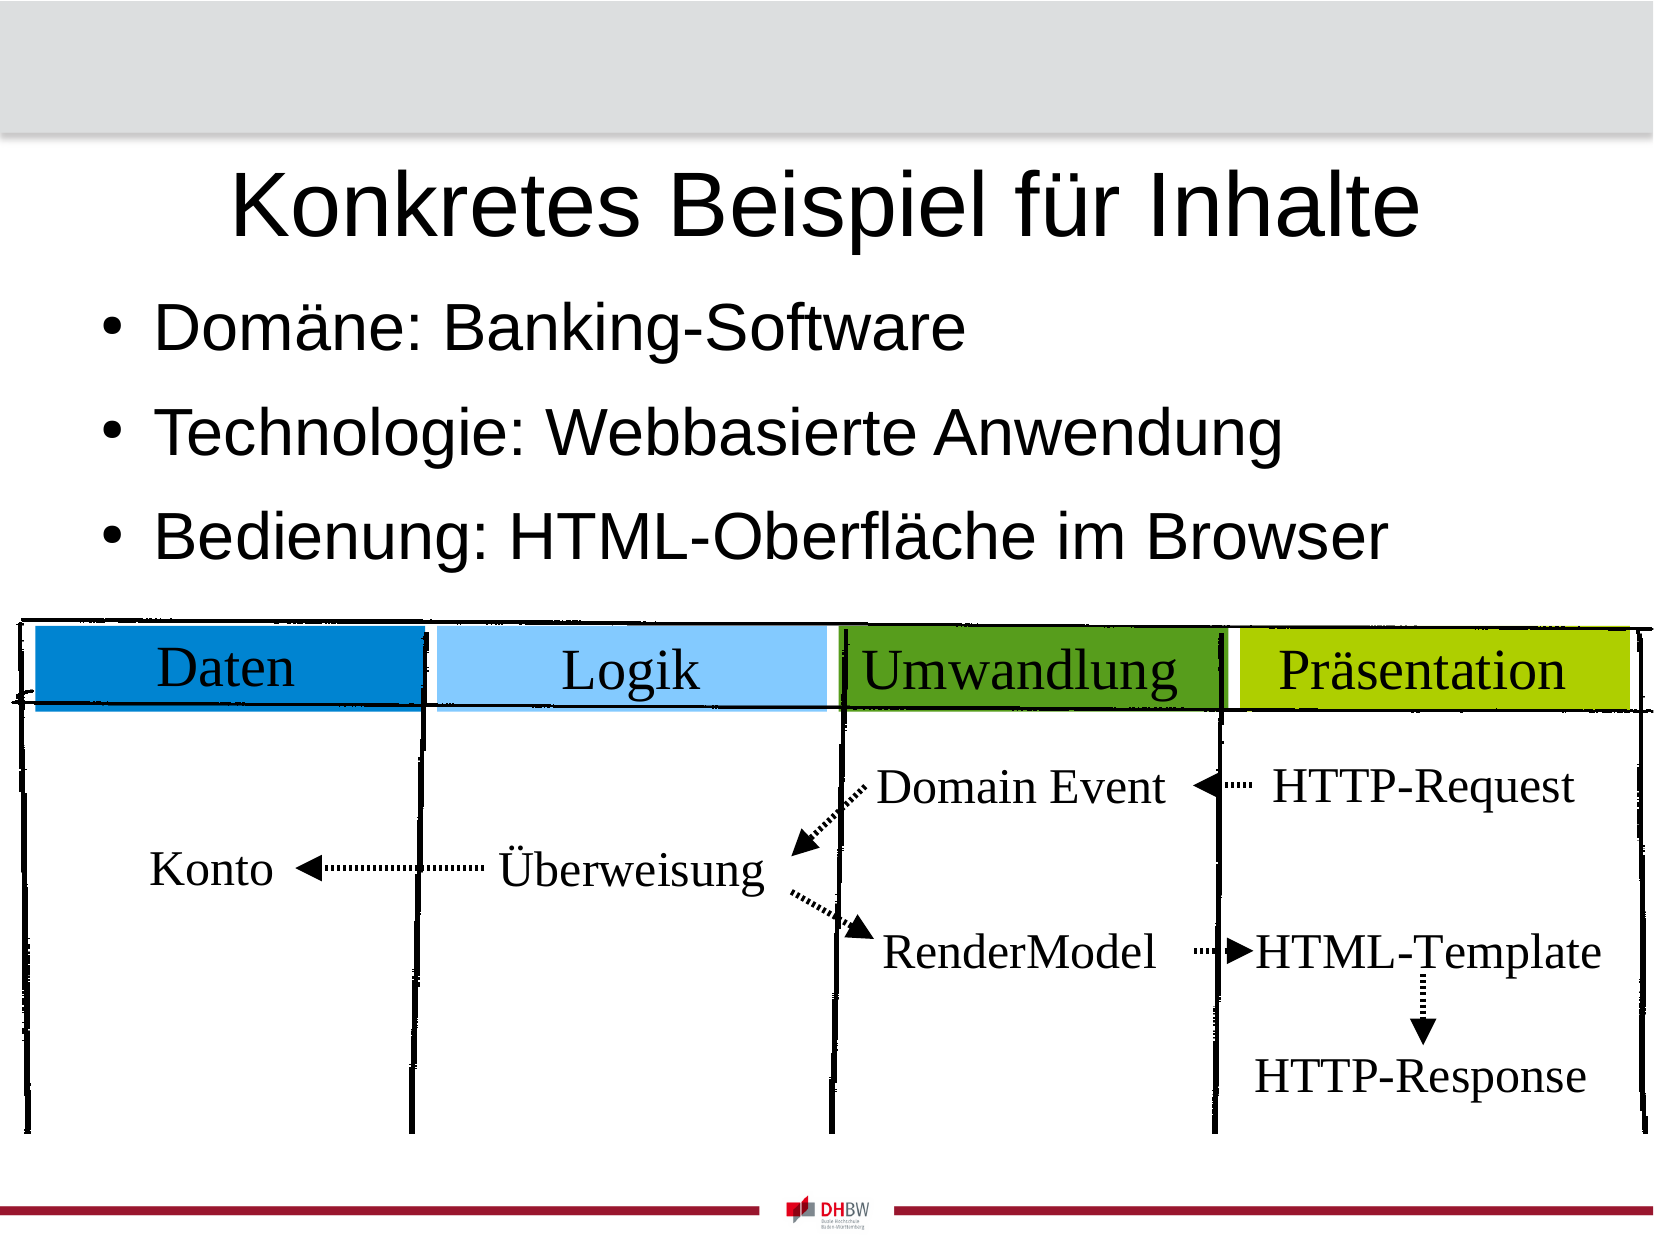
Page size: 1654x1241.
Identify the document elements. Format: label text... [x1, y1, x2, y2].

picture [0, 1, 1654, 1237]
title Konkretes Beispiel für Inhalte [82, 147, 1571, 257]
list Domäne: Banking-Software Technologie: Webbasierte Anwendung Bedienung: HTML-Oberfläche im Browser [82, 290, 1607, 615]
